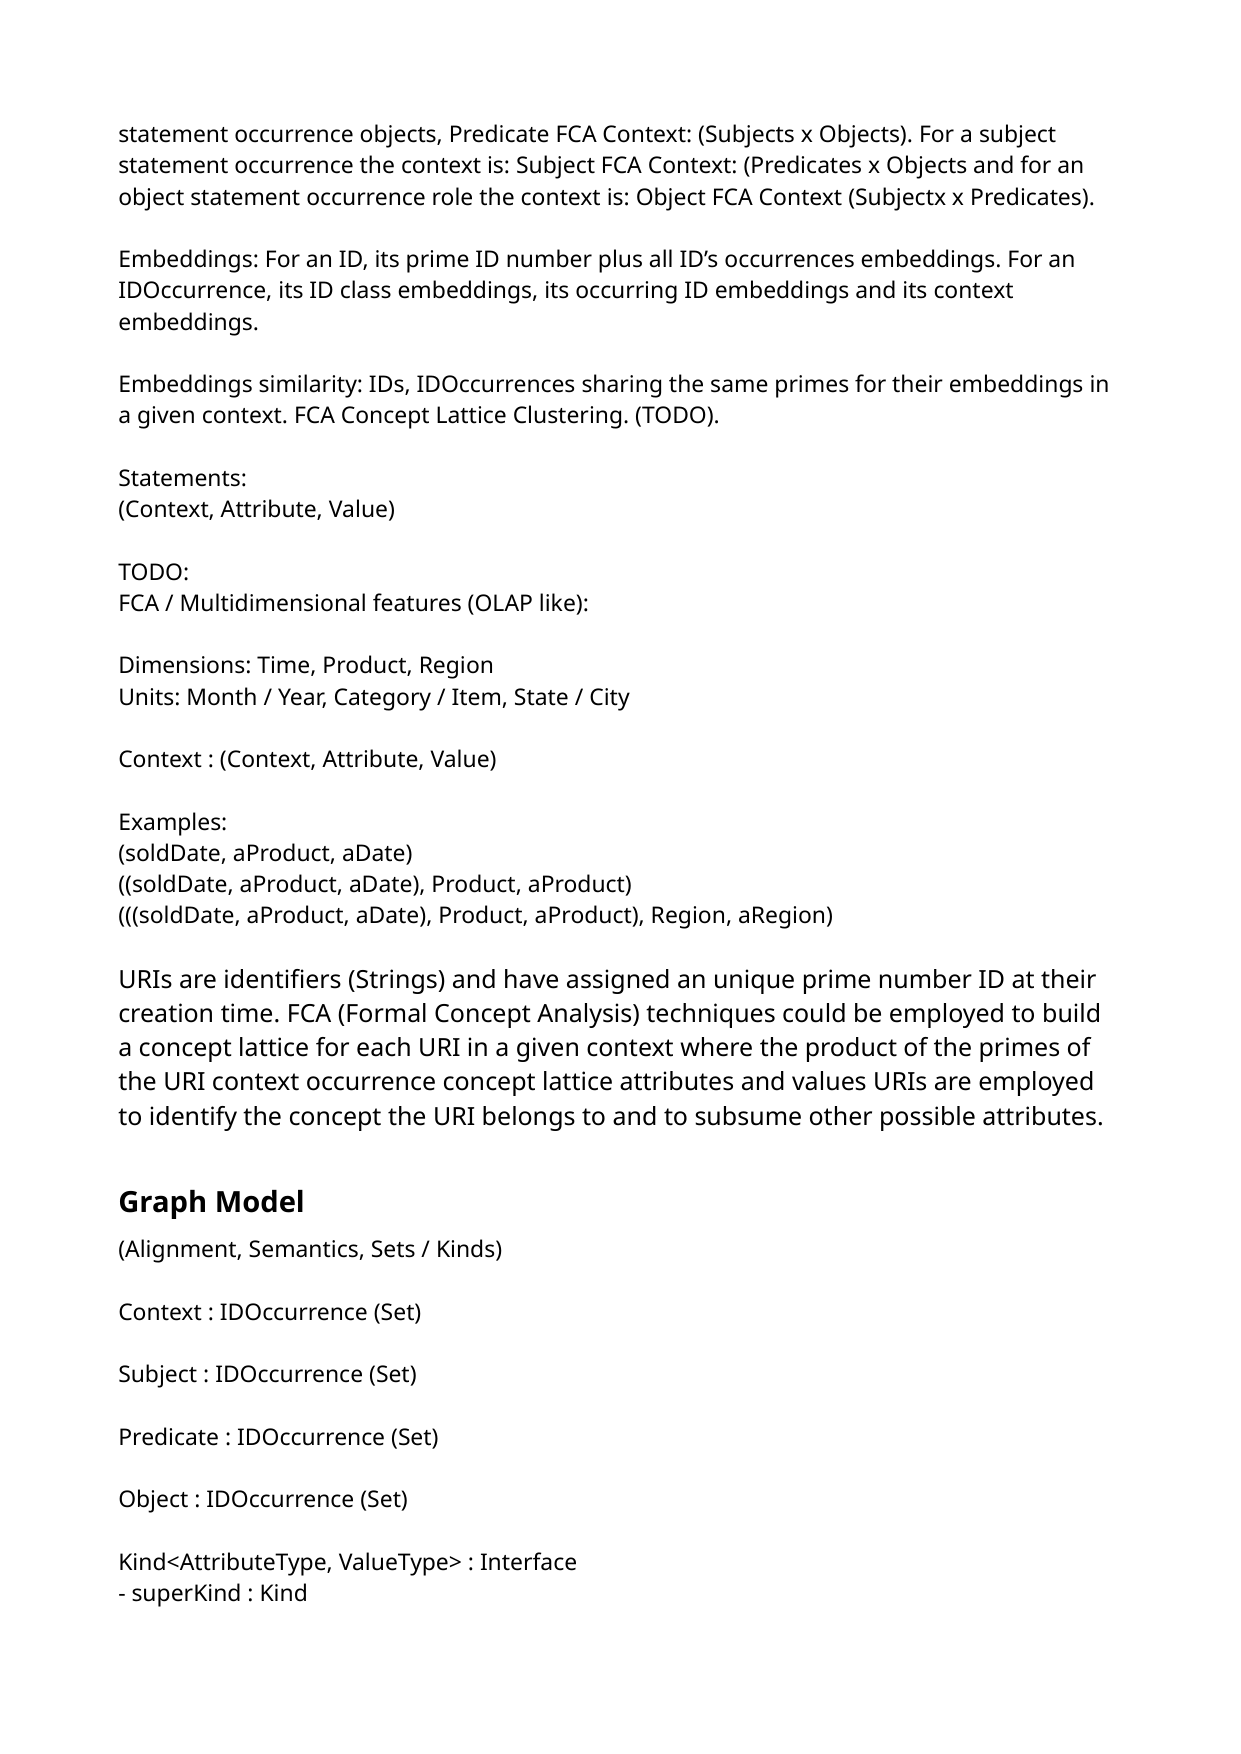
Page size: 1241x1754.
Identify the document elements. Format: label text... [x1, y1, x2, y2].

text (Alignment, Semantics, Sets / Kinds) [118, 1233, 1122, 1264]
text Statements: [118, 462, 1122, 493]
text TODO: [118, 556, 1122, 587]
text Embeddings similarity: IDs, IDOccurrences sharing the same primes for their embeddings in a given context. FCA Concept Lattice Clustering. (TODO). [118, 368, 1122, 431]
text Examples: [118, 806, 1122, 837]
text Object : IDOccurrence (Set) [118, 1483, 1122, 1514]
subtitle Graph Model [118, 1181, 1122, 1221]
text Predicate : IDOccurrence (Set) [118, 1421, 1122, 1452]
text Units: Month / Year, Category / Item, State / City [118, 681, 1122, 712]
text Embeddings: For an ID, its prime ID number plus all ID’s occurrences embeddings. For an IDOccurrence, its ID class embeddings, its occurring ID embeddings and its context embeddings. [118, 243, 1122, 337]
text (((soldDate, aProduct, aDate), Product, aProduct), Region, aRegion) [118, 899, 1122, 931]
text URIs are identifiers (Strings) and have assigned an unique prime number ID at their creation time. FCA (Formal Concept Analysis) techniques could be employed to build a concept lattice for each URI in a given context where the product of the primes of the URI context occurrence concept lattice attributes and values URIs are employed to identify the concept the URI belongs to and to subsume other possible attributes. [118, 962, 1122, 1132]
text statement occurrence objects, Predicate FCA Context: (Subjects x Objects). For a subject statement occurrence the context is: Subject FCA Context: (Predicates x Objects and for an object statement occurrence role the context is: Object FCA Context (Subjectx x Predicates). [118, 118, 1122, 212]
text ((soldDate, aProduct, aDate), Product, aProduct) [118, 868, 1122, 899]
text Kind<AttributeType, ValueType> : Interface [118, 1546, 1122, 1577]
text (soldDate, aProduct, aDate) [118, 837, 1122, 868]
text Subject : IDOccurrence (Set) [118, 1358, 1122, 1389]
text FCA / Multidimensional features (OLAP like): [118, 587, 1122, 618]
text Context : (Context, Attribute, Value) [118, 743, 1122, 774]
text Context : IDOccurrence (Set) [118, 1296, 1122, 1327]
text Dimensions: Time, Product, Region [118, 649, 1122, 681]
text - superKind : Kind [118, 1577, 1122, 1608]
text (Context, Attribute, Value) [118, 493, 1122, 524]
